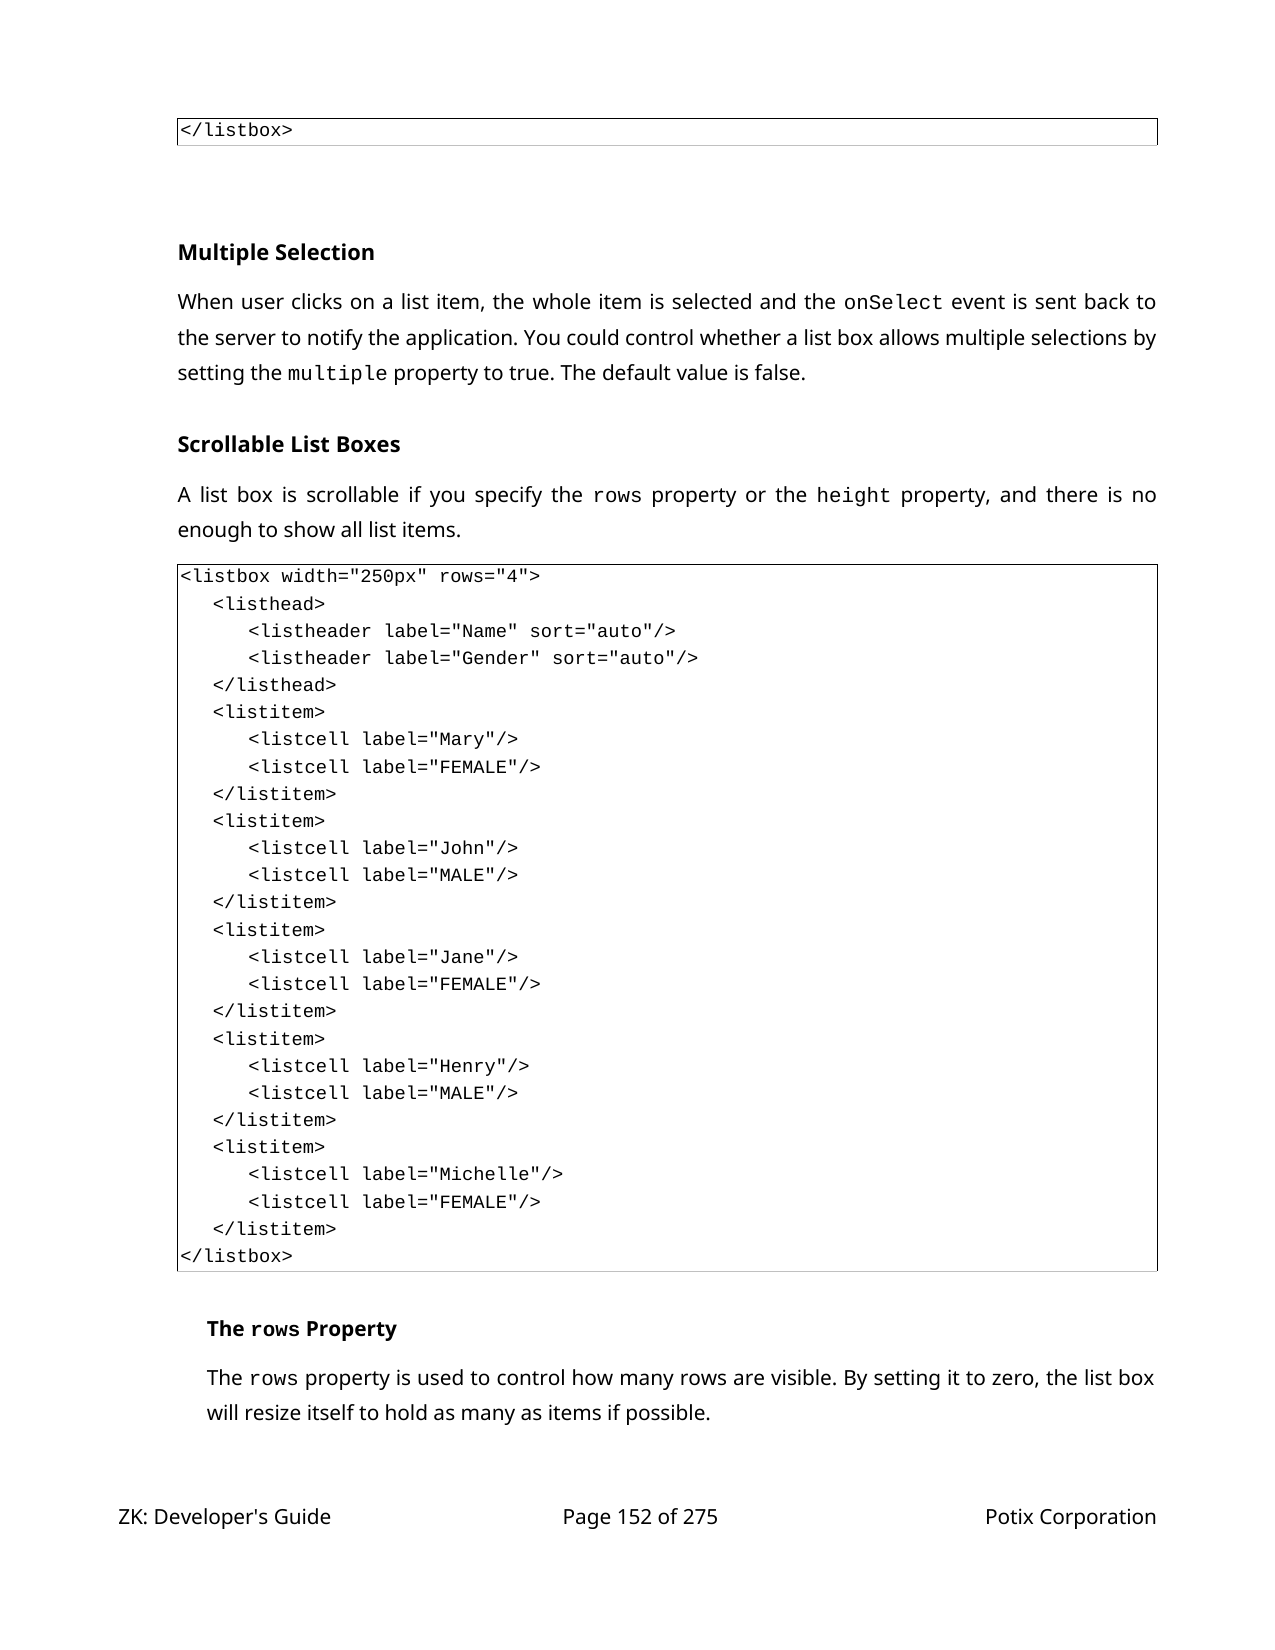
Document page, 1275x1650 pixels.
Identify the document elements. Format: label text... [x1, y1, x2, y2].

text </listhead> [178, 673, 1157, 697]
text <listheader label="Gender" sort="auto"/> [178, 646, 1157, 670]
text </listitem> [178, 999, 1157, 1023]
text <listcell label="Jane"/> [178, 945, 1157, 969]
text </listitem> [178, 1217, 1157, 1241]
text </listitem> [178, 890, 1157, 915]
text <listheader label="Name" sort="auto"/> [178, 618, 1157, 643]
text <listitem> [178, 809, 1157, 833]
text <listcell label="MALE"/> [178, 863, 1157, 887]
text </listitem> [178, 1108, 1157, 1132]
text <listcell label="Michelle"/> [178, 1162, 1157, 1187]
text A list box is scrollable if you specify the rows property or the height property, and there is no enough to show all list items. [177, 480, 1157, 543]
text <listitem> [178, 918, 1157, 942]
text <listcell label="John"/> [178, 836, 1157, 860]
text <listcell label="Mary"/> [178, 727, 1157, 752]
text </listbox> [178, 119, 1157, 145]
text <listitem> [178, 1026, 1157, 1051]
text <listhead> [178, 591, 1157, 616]
text <listcell label="FEMALE"/> [178, 754, 1157, 779]
text <listcell label="FEMALE"/> [178, 972, 1157, 996]
text <listcell label="Henry"/> [178, 1053, 1157, 1078]
text The rows property is used to control how many rows are visible. By setting it to zero, the list box will resize itself to hold as many as items if possible. [207, 1363, 1157, 1427]
text <listcell label="MALE"/> [178, 1081, 1157, 1105]
subtitle The rows Property [207, 1314, 1157, 1342]
text <listcell label="FEMALE"/> [178, 1189, 1157, 1214]
text </listbox> [178, 1244, 1157, 1271]
text <listbox width="250px" rows="4"> [178, 565, 1157, 588]
text </listitem> [178, 782, 1157, 806]
text When user clicks on a list item, the whole item is selected and the onSelect event is sent back to the server to notify the application. You could control whether a list box allows multiple selections by setting the multiple property to true. The default value is false. [177, 287, 1157, 387]
text <listitem> [178, 1135, 1157, 1159]
subtitle Multiple Selection [177, 237, 1157, 267]
subtitle Scrollable List Boxes [177, 429, 1157, 459]
text <listitem> [178, 700, 1157, 724]
